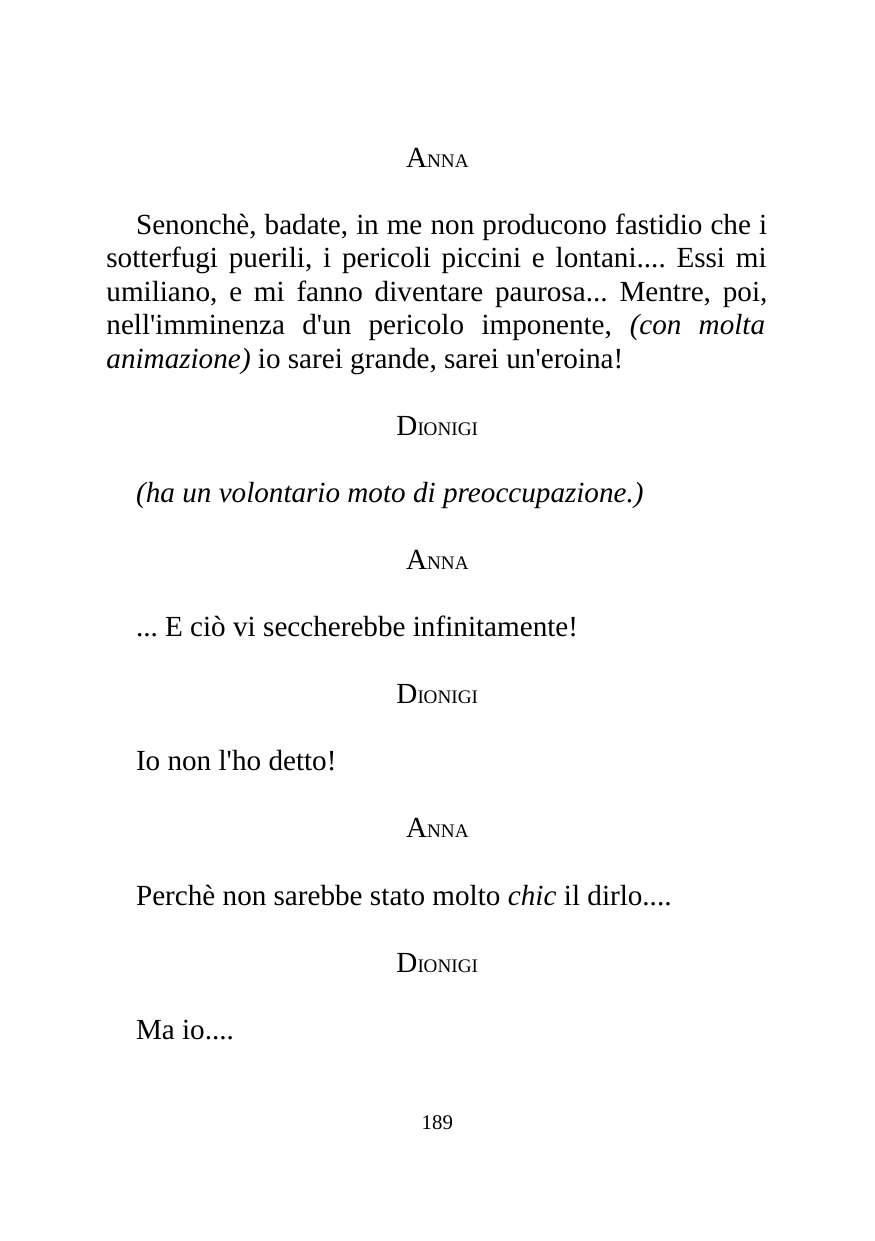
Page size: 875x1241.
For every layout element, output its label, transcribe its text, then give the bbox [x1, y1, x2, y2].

text Ma io.... [106, 1012, 768, 1045]
text Dionigi [106, 945, 768, 978]
text Anna [106, 140, 768, 173]
text Senonchè, badate, in me non producono fastidio che i sotterfugi puerili, i pericoli piccini e lontani.... Essi mi umiliano, e mi fanno diventare paurosa... Mentre, poi, nell'imminenza d'un pericolo imponente, (con molta animazione) io sarei grande, sarei un'eroina! [106, 207, 768, 374]
text ... E ciò vi seccherebbe infinitamente! [106, 609, 768, 643]
text Dionigi [106, 676, 768, 710]
text (ha un volontario moto di preoccupazione.) [106, 475, 768, 509]
text Anna [106, 542, 768, 576]
text Io non l'ho detto! [106, 743, 768, 777]
text Perchè non sarebbe stato molto chic il dirlo.... [106, 878, 768, 911]
text Anna [106, 811, 768, 844]
text Dionigi [106, 408, 768, 442]
